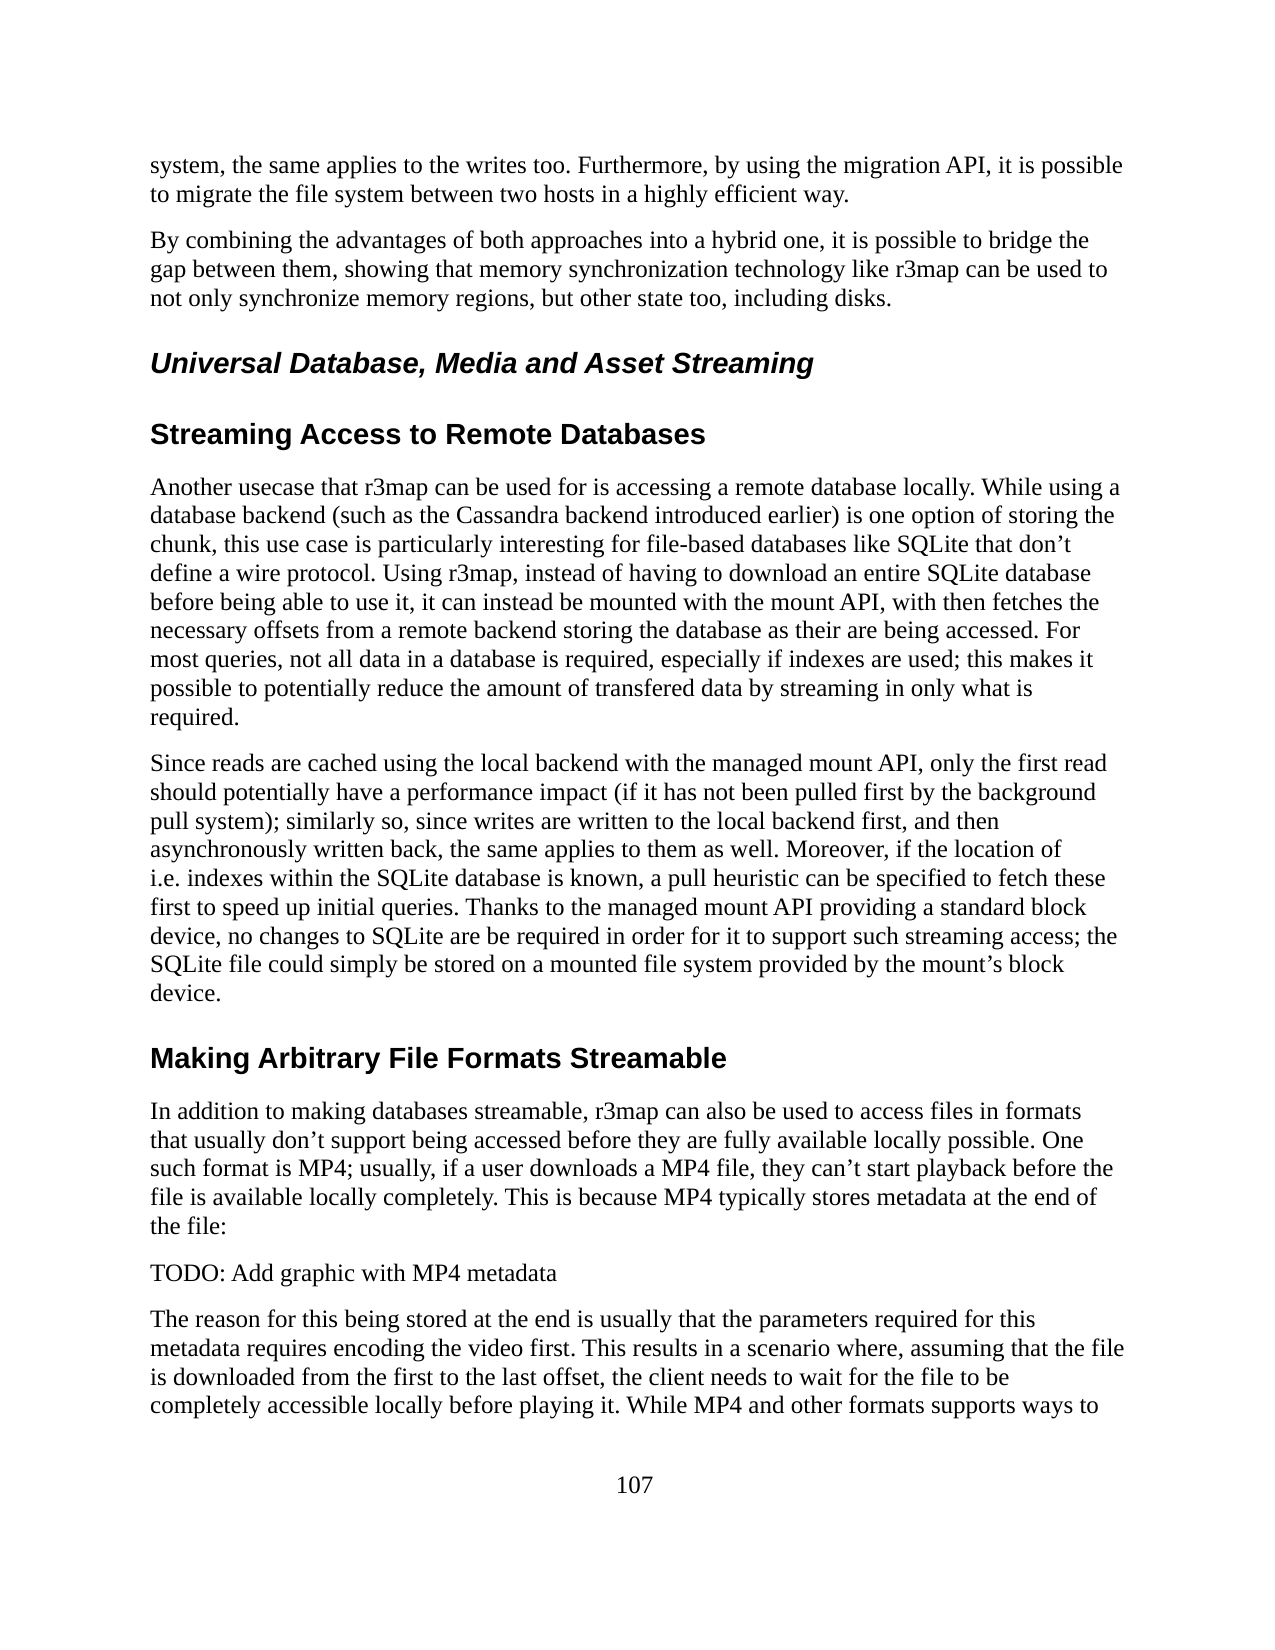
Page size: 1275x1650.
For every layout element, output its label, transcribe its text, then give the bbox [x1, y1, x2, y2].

text In addition to making databases streamable, r3map can also be used to access files in formats that usually don’t support being accessed before they are fully available locally possible. One such format is MP4; usually, if a user downloads a MP4 file, they can’t start playback before the file is available locally completely. This is because MP4 typically stores metadata at the end of the file: [150, 1096, 1125, 1240]
text By combining the advantages of both approaches into a hybrid one, it is possible to bridge the gap between them, showing that memory synchronization technology like r3map can be used to not only synchronize memory regions, but other state too, including disks. [150, 225, 1125, 312]
text Since reads are cached using the local backend with the managed mount API, only the first read should potentially have a performance impact (if it has not been pulled first by the background pull system); similarly so, since writes are written to the local backend first, and then asynchronously written back, the same applies to them as well. Moreover, if the location of i.e. indexes within the SQLite database is known, a pull heuristic can be specified to fetch these first to speed up initial queries. Thanks to the managed mount API providing a standard block device, no changes to SQLite are be required in order for it to support such streaming access; the SQLite file could simply be stored on a mounted file system provided by the mount’s block device. [150, 748, 1125, 1007]
text Another usecase that r3map can be used for is accessing a remote database locally. While using a database backend (such as the Cassandra backend introduced earlier) is one option of storing the chunk, this use case is particularly interesting for file-based databases like SQLite that don’t define a wire protocol. Using r3map, instead of having to download an entire SQLite database before being able to use it, it can instead be mounted with the mount API, with then fetches the necessary offsets from a remote backend storing the database as their are being accessed. For most queries, not all data in a database is required, especially if indexes are used; this makes it possible to potentially reduce the amount of transfered data by streaming in only what is required. [150, 472, 1125, 730]
subtitle Making Arbitrary File Formats Streamable [150, 1041, 1125, 1074]
subtitle Streaming Access to Remote Databases [150, 417, 1125, 450]
text The reason for this being stored at the end is usually that the parameters required for this metadata requires encoding the video first. This results in a scenario where, assuming that the file is downloaded from the first to the last offset, the client needs to wait for the file to be completely accessible locally before playing it. While MP4 and other formats supports ways to [150, 1304, 1125, 1419]
subtitle Universal Database, Media and Asset Streaming [150, 346, 1125, 379]
text TODO: Add graphic with MP4 metadata [150, 1258, 1125, 1286]
text system, the same applies to the writes too. Furthermore, by using the migration API, it is possible to migrate the file system between two hosts in a highly efficient way. [150, 150, 1125, 207]
